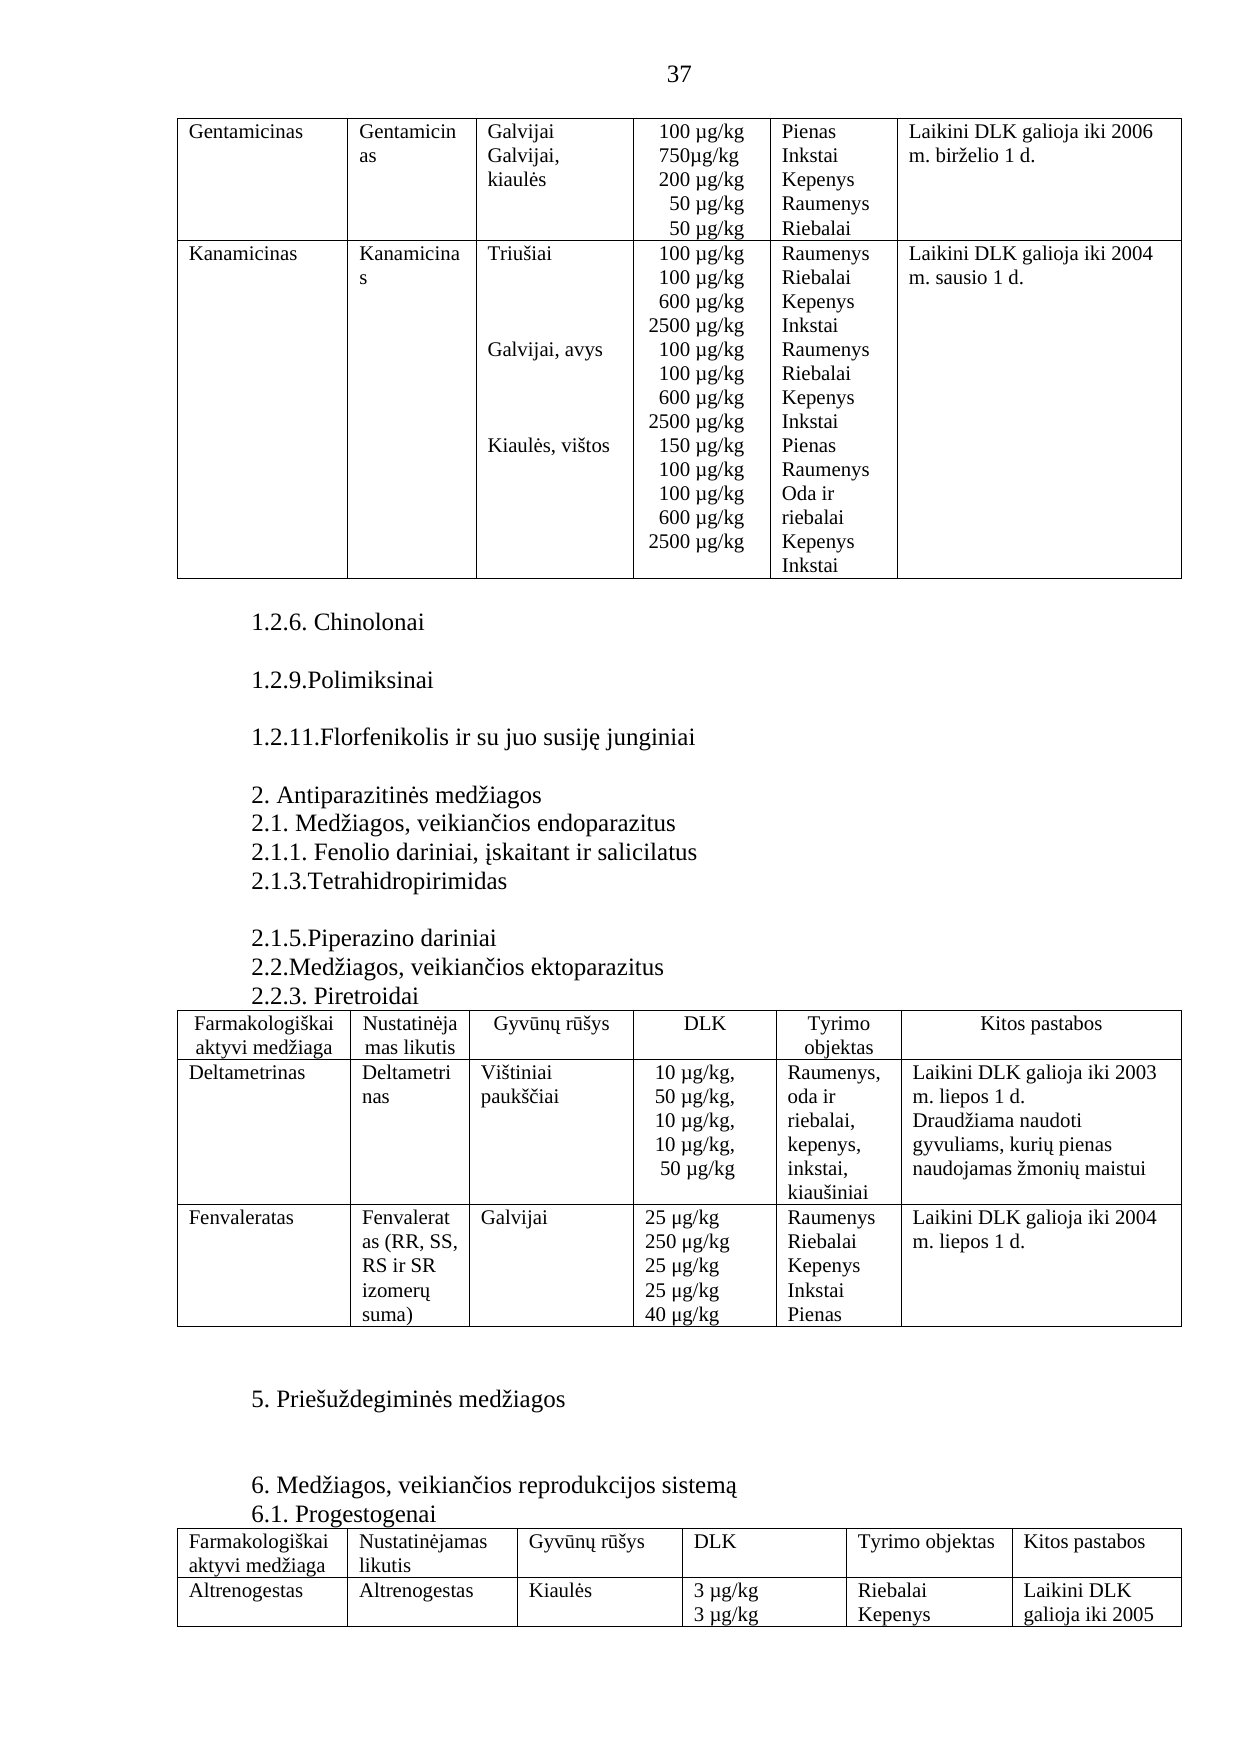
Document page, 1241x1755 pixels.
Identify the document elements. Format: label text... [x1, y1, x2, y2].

table_cell Raumenys, oda ir riebalai, kepenys, inkstai, kiaušiniai [777, 1060, 901, 1204]
text 2.2.3. Piretroidai [177, 981, 1181, 1010]
text 2.2.Medžiagos, veikiančios ektoparazitus [177, 952, 1181, 981]
table_cell Laikini DLK galioja iki 2003 m. liepos 1 d. Draudžiama naudoti gyvuliams, kurių pienas naudojamas žmonių maistui [902, 1060, 1181, 1204]
text 2.1. Medžiagos, veikiančios endoparazitus [177, 808, 1181, 837]
table_header DLK [683, 1529, 846, 1577]
table_cell Raumenys Riebalai Kepenys Inkstai Raumenys Riebalai Kepenys Inkstai Pienas Raumenys Oda ir riebalai Kepenys Inkstai [771, 241, 897, 577]
text 2.1.1. Fenolio dariniai, įskaitant ir salicilatus [177, 837, 1181, 866]
table_cell Pienas Inkstai Kepenys Raumenys Riebalai [771, 119, 897, 239]
table_header Kitos pastabos [1013, 1529, 1181, 1577]
table_cell 100 µg/kg 750µg/kg 200 µg/kg 50 µg/kg 50 µg/kg [634, 119, 770, 239]
text 2.1.5.Piperazino dariniai [177, 923, 1181, 952]
table_cell Riebalai Kepenys [847, 1578, 1012, 1626]
table_cell Gentamicinas [178, 119, 347, 239]
table_cell 25 μg/kg 250 μg/kg 25 μg/kg 25 μg/kg 40 μg/kg [634, 1205, 776, 1326]
text 1.2.6. Chinolonai [177, 607, 1181, 636]
text 2. Antiparazitinės medžiagos [177, 780, 1181, 808]
table_cell Vištiniai paukščiai [470, 1060, 633, 1204]
table_cell Galvijai [470, 1205, 633, 1326]
table_cell Kiaulės [518, 1578, 682, 1626]
table_cell Laikini DLK galioja iki 2006 m. birželio 1 d. [898, 119, 1181, 239]
table_header Farmakologiškai aktyvi medžiaga [178, 1529, 347, 1577]
table_cell 3 µg/kg 3 µg/kg [683, 1578, 846, 1626]
table_cell Kanamicinas [178, 241, 347, 577]
table_header Farmakologiškai aktyvi medžiaga [178, 1011, 350, 1059]
table_cell Laikini DLK galioja iki 2004 m. liepos 1 d. [902, 1205, 1181, 1326]
table_cell Triušiai Galvijai, avys Kiaulės, vištos [477, 241, 633, 577]
table_cell Fenvaleratas (RR, SS, RS ir SR izomerų suma) [351, 1205, 469, 1326]
text 5. Priešuždegiminės medžiagos [177, 1384, 1181, 1413]
table_header Kitos pastabos [902, 1011, 1181, 1059]
table_cell Laikini DLK galioja iki 2005 [1013, 1578, 1181, 1626]
table_header Gyvūnų rūšys [470, 1011, 633, 1059]
table_cell Raumenys Riebalai Kepenys Inkstai Pienas [777, 1205, 901, 1326]
table_header Nustatinėjamas likutis [348, 1529, 517, 1577]
table_cell Fenvaleratas [178, 1205, 350, 1326]
table_header Tyrimo objektas [847, 1529, 1012, 1577]
table_cell Deltametrinas [178, 1060, 350, 1204]
table_cell Kanamicinas [348, 241, 476, 577]
table_header Tyrimo objektas [777, 1011, 901, 1059]
table_cell Gentamicinas [348, 119, 476, 239]
table_cell Altrenogestas [348, 1578, 517, 1626]
table_header Nustatinėjamas likutis [351, 1011, 469, 1059]
table_header Gyvūnų rūšys [518, 1529, 682, 1577]
table_cell 10 µg/kg, 50 µg/kg, 10 µg/kg, 10 µg/kg, 50 µg/kg [634, 1060, 776, 1204]
table_cell Galvijai Galvijai, kiaulės [477, 119, 633, 239]
table_cell Deltametrinas [351, 1060, 469, 1204]
table_header DLK [634, 1011, 776, 1059]
text 6.1. Progestogenai [177, 1499, 1181, 1528]
table_cell Laikini DLK galioja iki 2004 m. sausio 1 d. [898, 241, 1181, 577]
text 1.2.9.Polimiksinai [177, 665, 1181, 693]
table_cell 100 µg/kg 100 µg/kg 600 µg/kg 2500 µg/kg 100 µg/kg 100 µg/kg 600 µg/kg 2500 µg/kg 150 µg/kg 100 µg/kg 100 µg/kg 600 µg/kg 2500 µg/kg [634, 241, 770, 577]
table_cell Altrenogestas [178, 1578, 347, 1626]
text 1.2.11.Florfenikolis ir su juo susiję junginiai [177, 722, 1181, 751]
text 2.1.3.Tetrahidropirimidas [177, 866, 1181, 895]
text 6. Medžiagos, veikiančios reprodukcijos sistemą [177, 1470, 1181, 1499]
